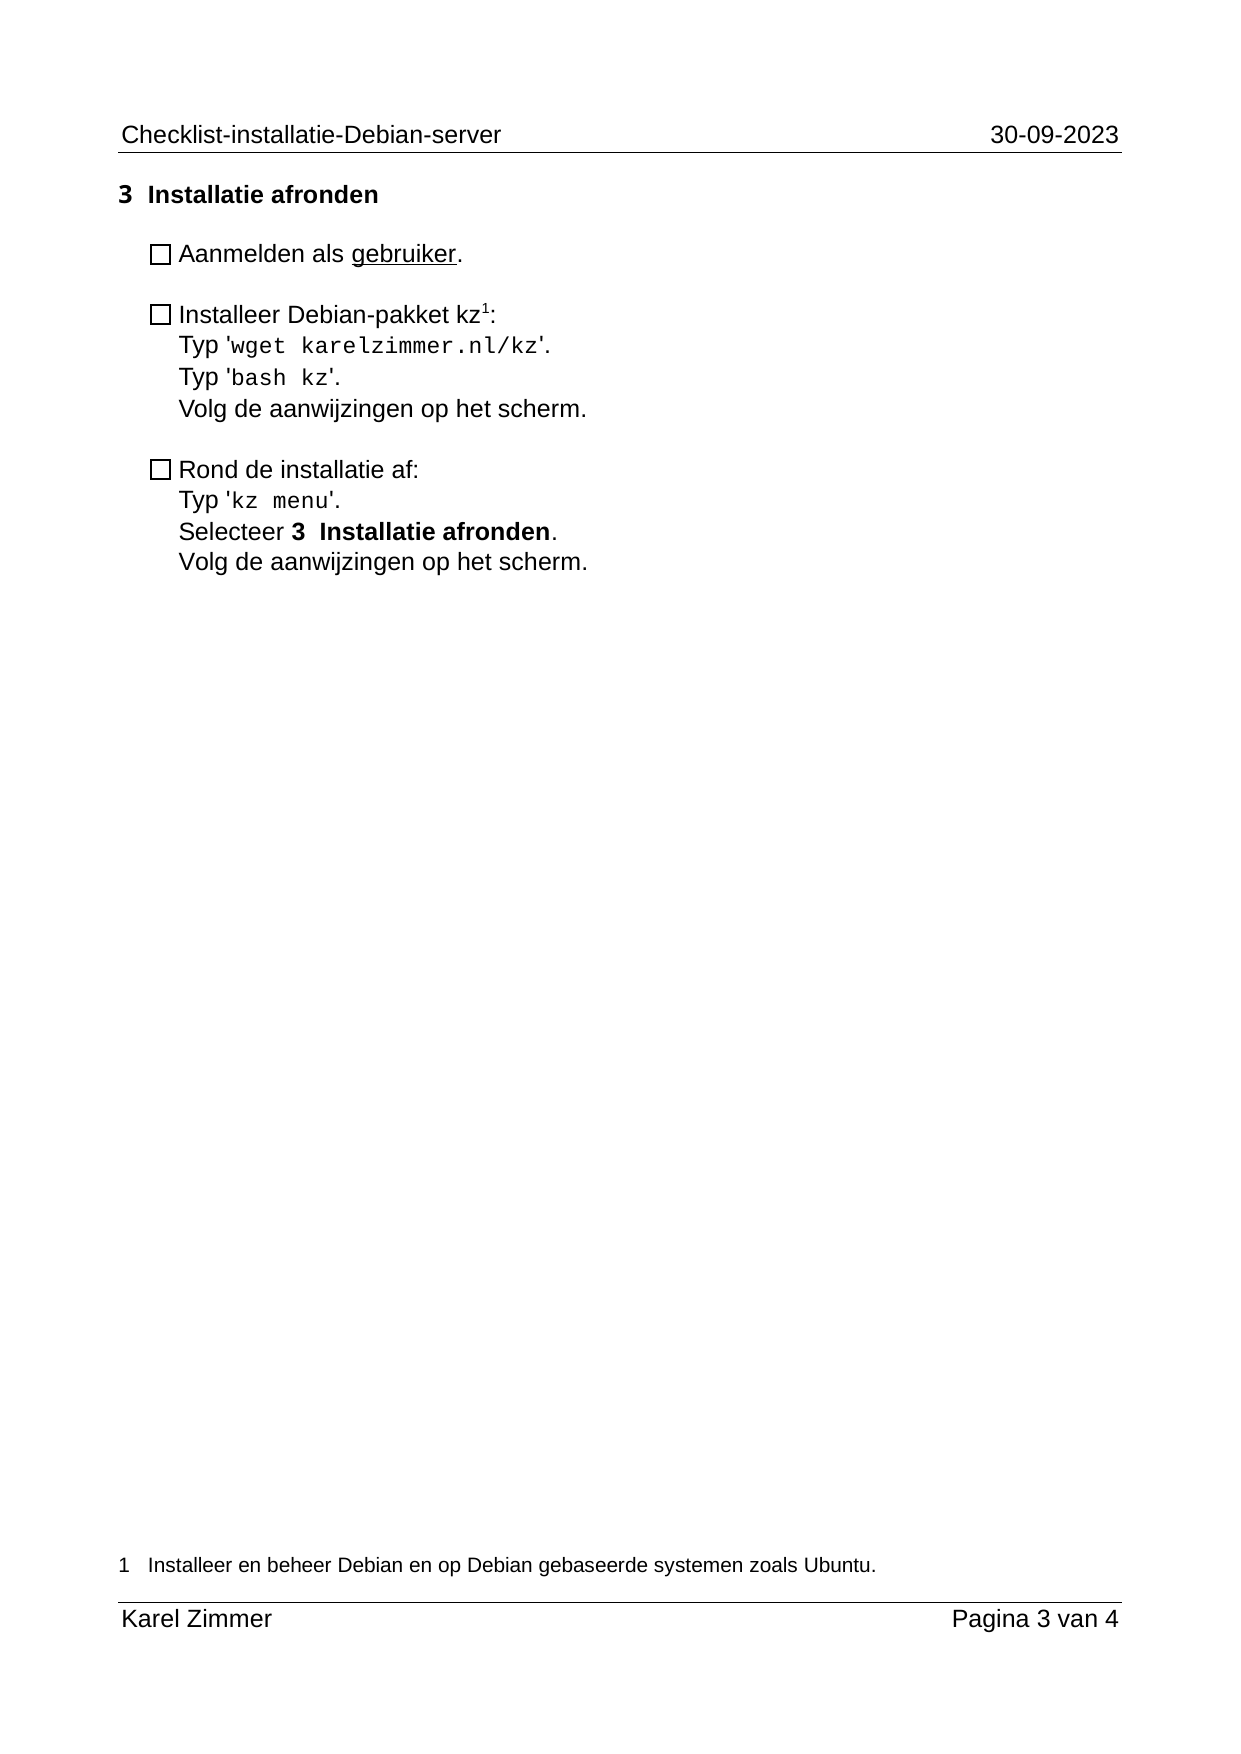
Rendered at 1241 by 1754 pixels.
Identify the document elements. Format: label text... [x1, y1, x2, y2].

table_cell [142, 300, 177, 330]
table_cell Typ 'wget karelzimmer.nl/kz'. [177, 330, 1122, 362]
table_cell [118, 517, 142, 547]
table_cell Volg de aanwijzingen op het scherm. [177, 547, 1122, 577]
table_cell Volg de aanwijzingen op het scherm. [177, 394, 1122, 424]
table_cell [142, 394, 177, 424]
table_cell [118, 485, 142, 517]
table_header [118, 239, 142, 269]
table_cell [118, 454, 142, 485]
table_cell [118, 547, 142, 577]
table_cell [177, 424, 1122, 454]
table_cell [142, 454, 177, 485]
table_cell [142, 269, 177, 300]
table_cell [142, 547, 177, 577]
table_cell Rond de installatie af: [177, 454, 1122, 485]
table_cell Installeer Debian-pakket kz: [177, 300, 1122, 330]
table_cell [142, 330, 177, 362]
table_cell [118, 362, 142, 394]
table_cell [142, 517, 177, 547]
table_header Aanmelden als gebruiker. [177, 239, 1122, 269]
table_cell Typ 'bash kz'. [177, 362, 1122, 394]
table_cell [177, 269, 1122, 300]
list Installatie afronden [118, 177, 1122, 211]
table_cell Selecteer 3 Installatie afronden. [177, 517, 1122, 547]
table_header [142, 239, 177, 269]
table_cell [118, 300, 142, 330]
table_cell [142, 362, 177, 394]
table_cell [118, 394, 142, 424]
table_cell Typ 'kz menu'. [177, 485, 1122, 517]
table_cell [142, 485, 177, 517]
table_cell [142, 424, 177, 454]
table_cell [118, 269, 142, 300]
table_cell [118, 330, 142, 362]
table_cell [118, 424, 142, 454]
